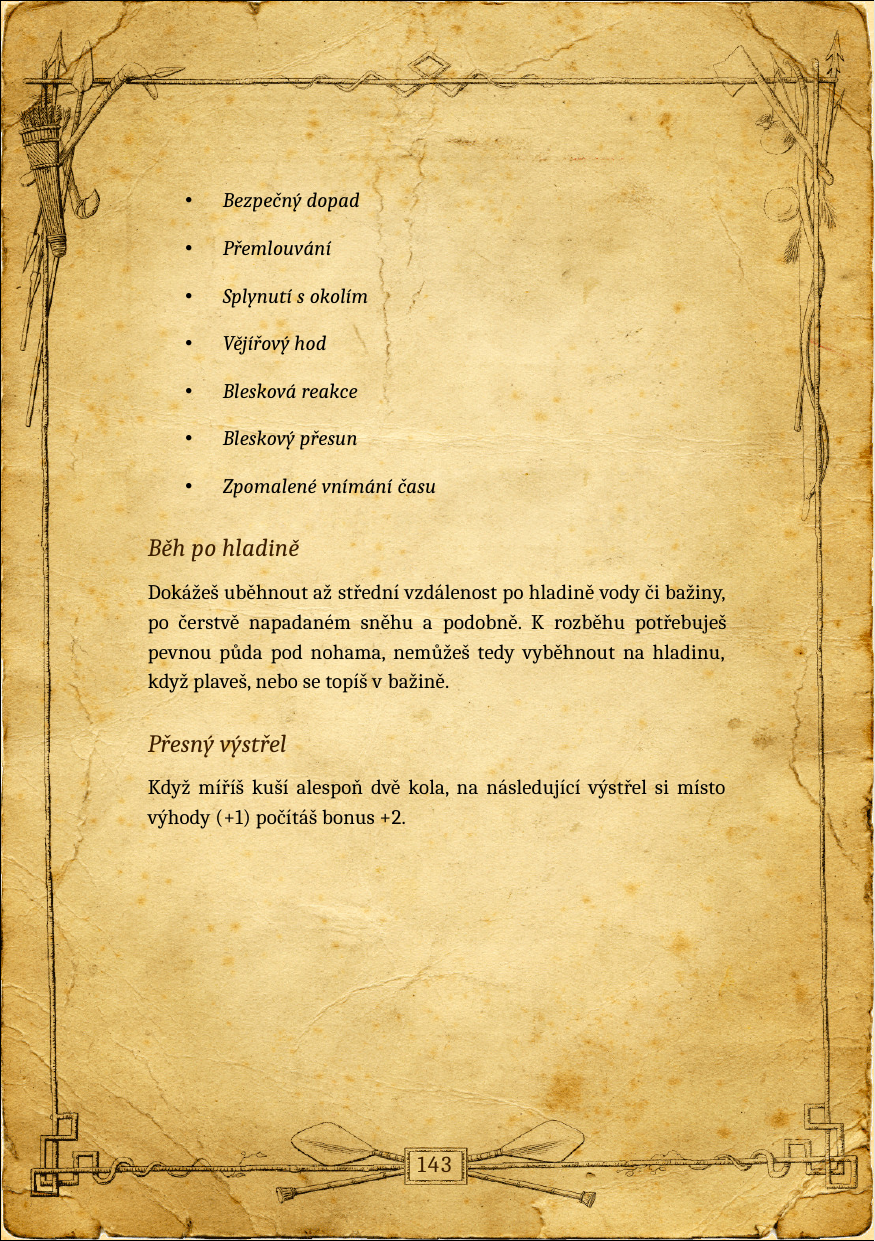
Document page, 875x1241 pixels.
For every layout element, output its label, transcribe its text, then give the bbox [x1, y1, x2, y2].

text Dokážeš uběhnout až střední vzdálenost po hladině vody či bažiny, po čerstvě napadaném sněhu a⁠ podobně. K⁠ rozběhu potřebuješ pevnou půda pod nohama, nemůžeš tedy vyběhnout na hladinu, když plaveš, nebo se topíš v⁠ bažině. [148, 581, 726, 694]
list Splynutí s⁠ okolím [185, 284, 726, 308]
list Vějířový hod [185, 332, 726, 356]
list Zpomalené vnímání času [185, 475, 726, 499]
picture [1, 1, 874, 1240]
text Když míříš kuší alespoň dvě kola, na následující výstřel si místo výhody (+1) počítáš bonus +2. [148, 776, 726, 830]
list Přemlouvání [185, 237, 726, 261]
list Bezpečný dopad [185, 189, 726, 213]
list Bleskový přesun [185, 427, 726, 451]
subtitle Přesný výstřel [148, 729, 726, 758]
subtitle Běh po hladině [148, 534, 726, 563]
list Blesková reakce [185, 379, 726, 403]
